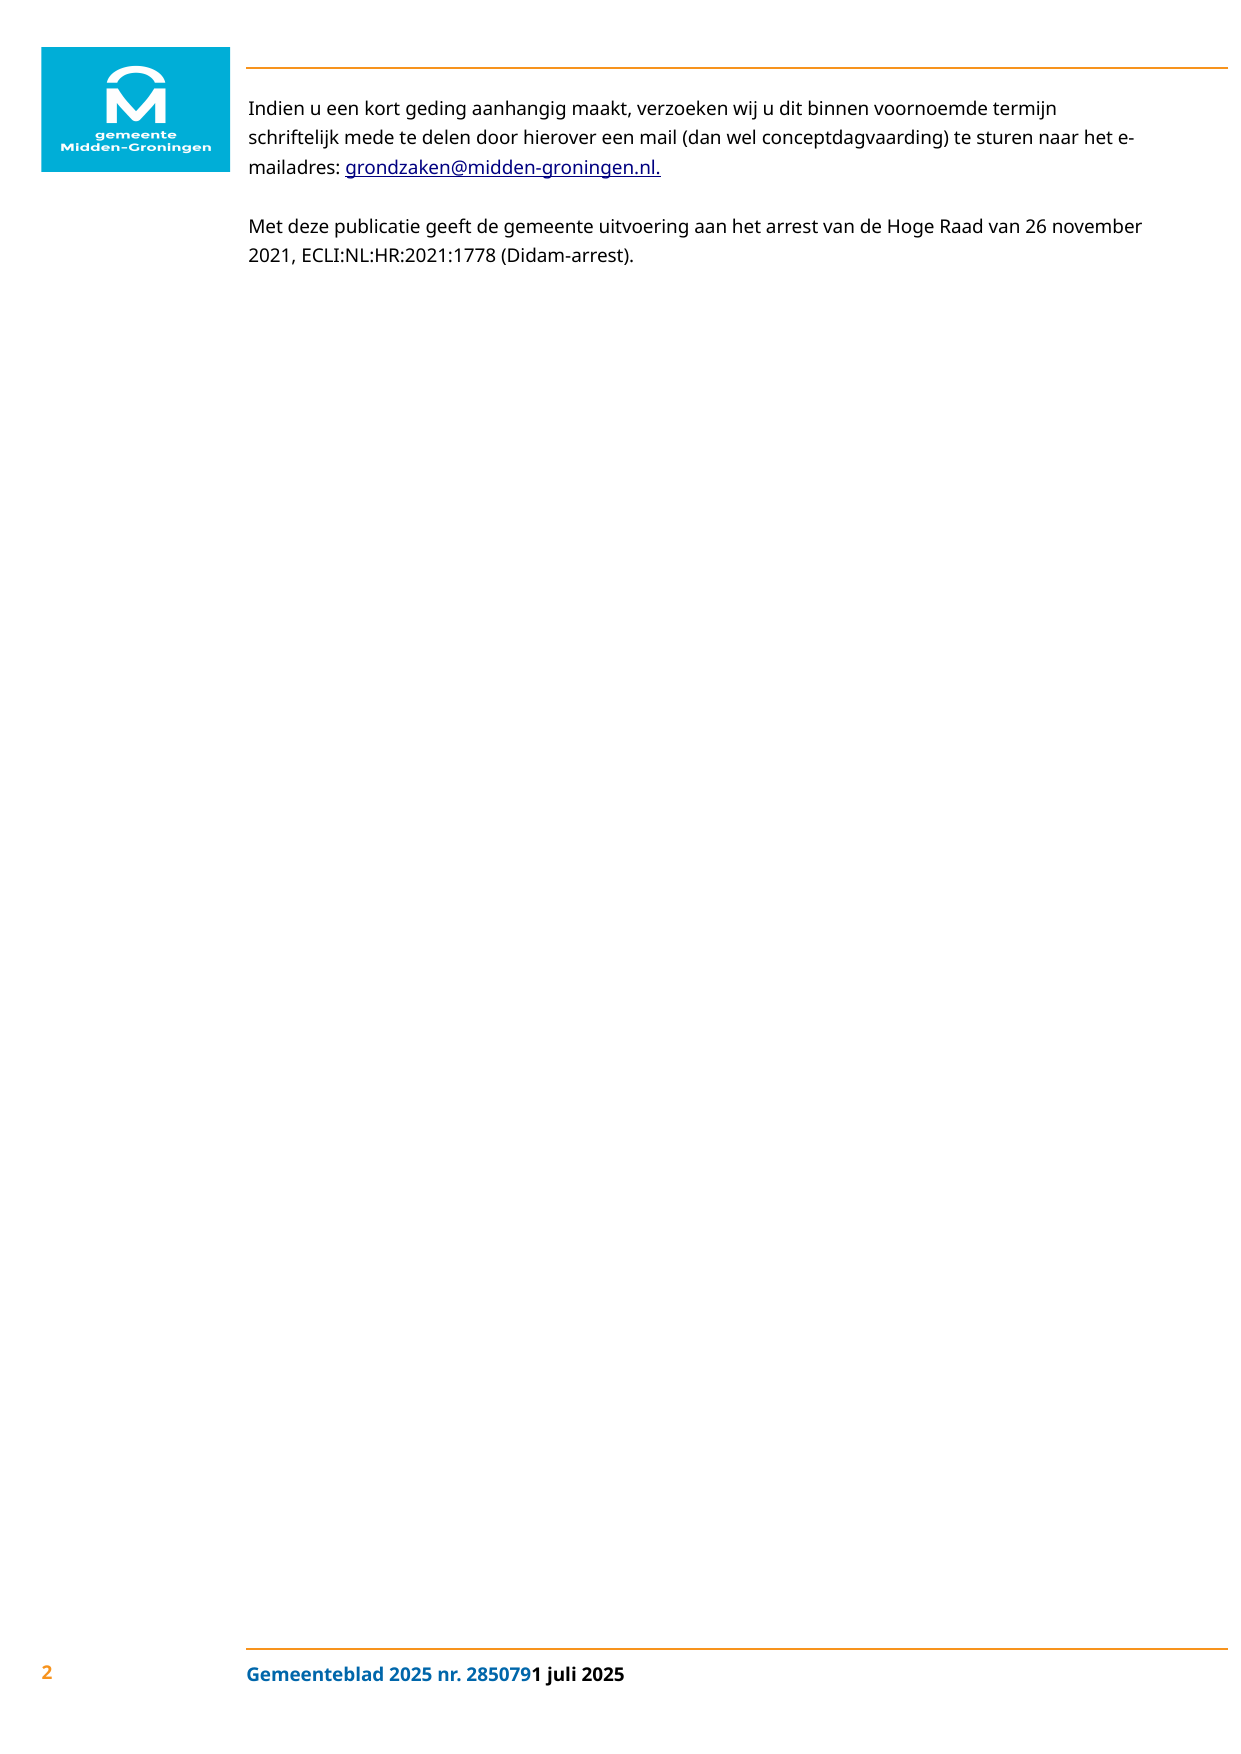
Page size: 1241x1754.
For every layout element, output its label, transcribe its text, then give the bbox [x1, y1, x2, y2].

text Indien u een kort geding aanhangig maakt, verzoeken wij u dit binnen voornoemde termijn schriftelijk mede te delen door hierover een mail (dan wel conceptdagvaarding) te sturen naar het e-mailadres: grondzaken@midden-groningen.nl. [248, 95, 1152, 180]
text Met deze publicatie geeft de gemeente uitvoering aan het arrest van de Hoge Raad van 26 november 2021, ECLI:NL:HR:2021:1778 (Didam-arrest). [248, 213, 1152, 268]
picture [108, 66, 164, 82]
picture [184, 146, 190, 153]
picture [107, 89, 165, 122]
